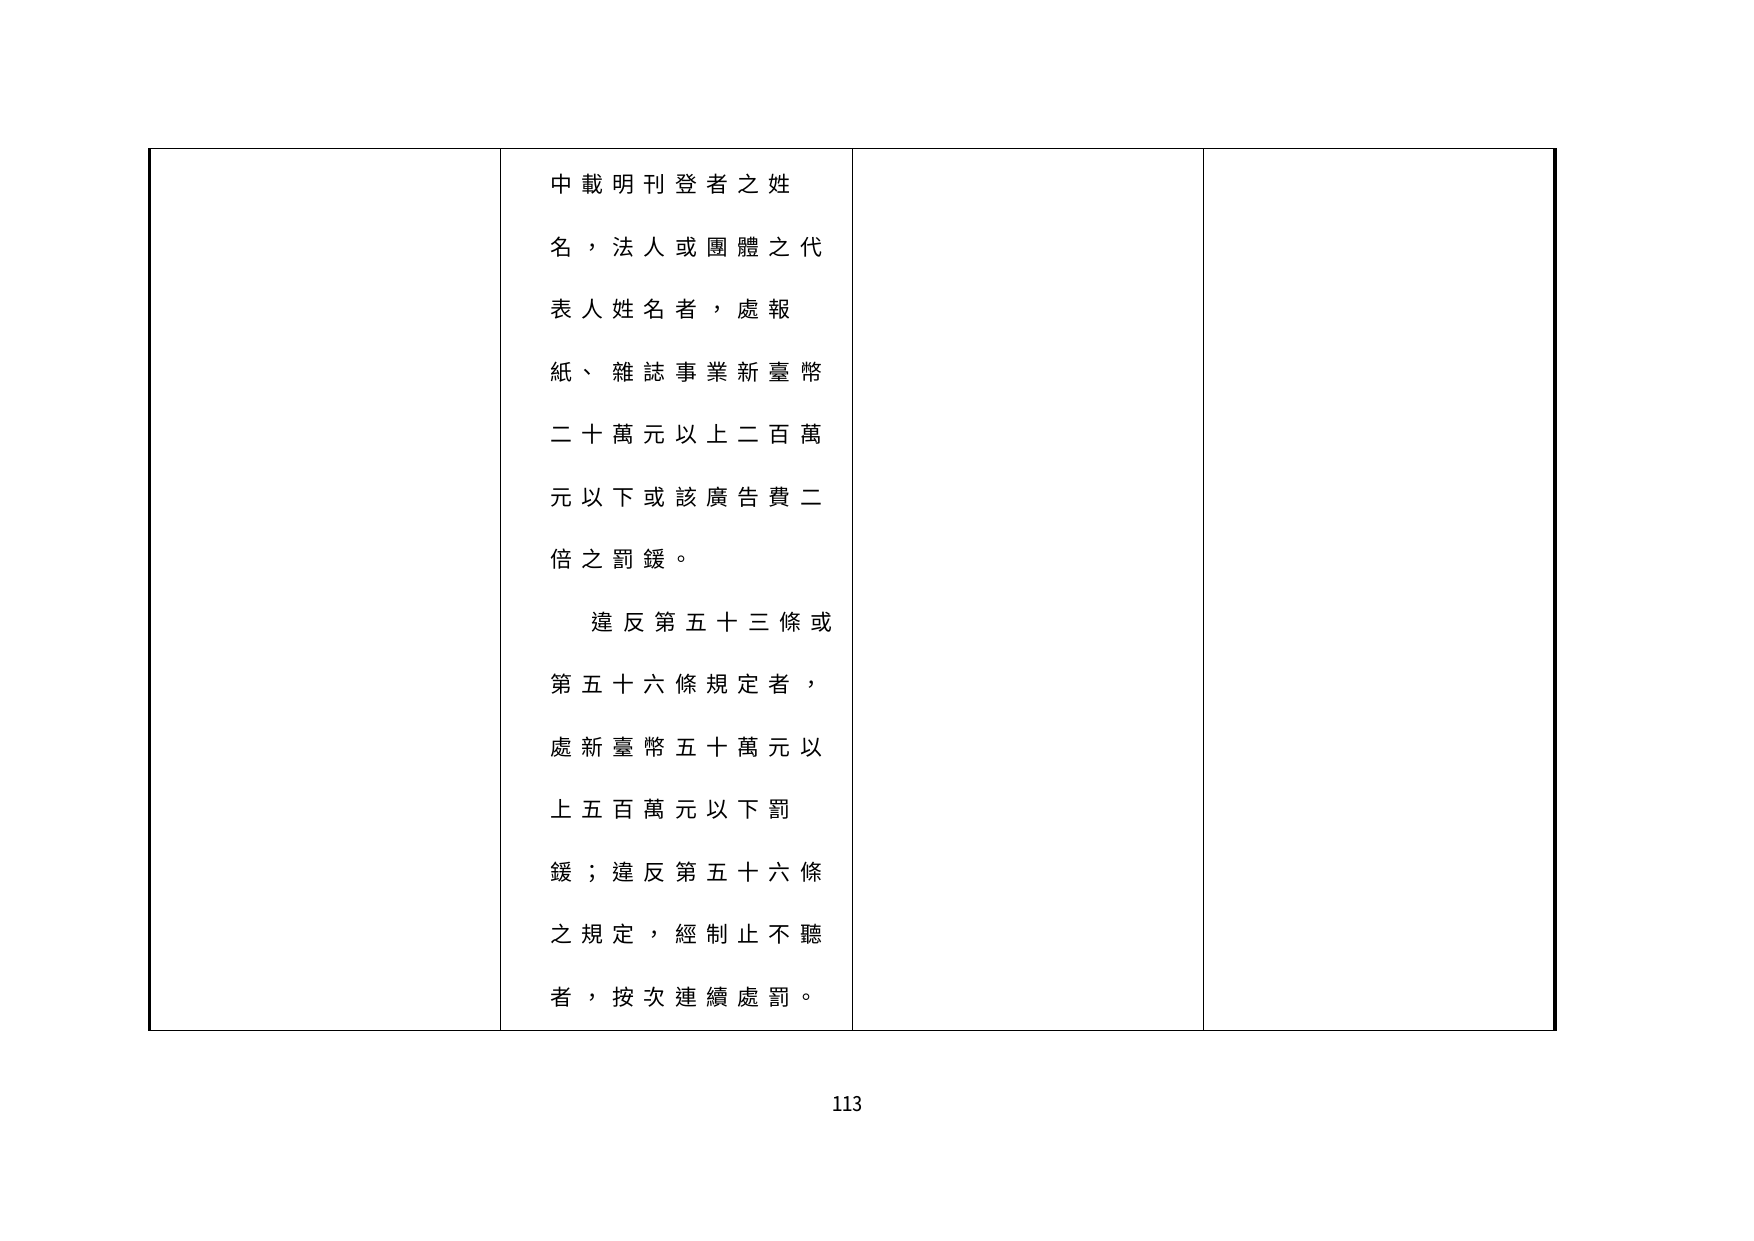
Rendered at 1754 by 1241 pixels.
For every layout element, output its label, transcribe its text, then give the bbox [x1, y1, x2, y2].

table_cell [151, 149, 500, 1030]
table_cell [853, 149, 1203, 1030]
table_cell [1204, 149, 1553, 1030]
table_cell 中載明刊登者之姓名，法人或團體之代表人姓名者，處報紙、雜誌事業新臺幣二十萬元以上二百萬元以下或該廣告費二倍之罰鍰。 違反第五十三條或第五十六條規定者，處新臺幣五十萬元以上五百萬元以下罰鍰；違反第五十六條之規定，經制止不聽者，按次連續處罰。 [501, 149, 852, 1030]
